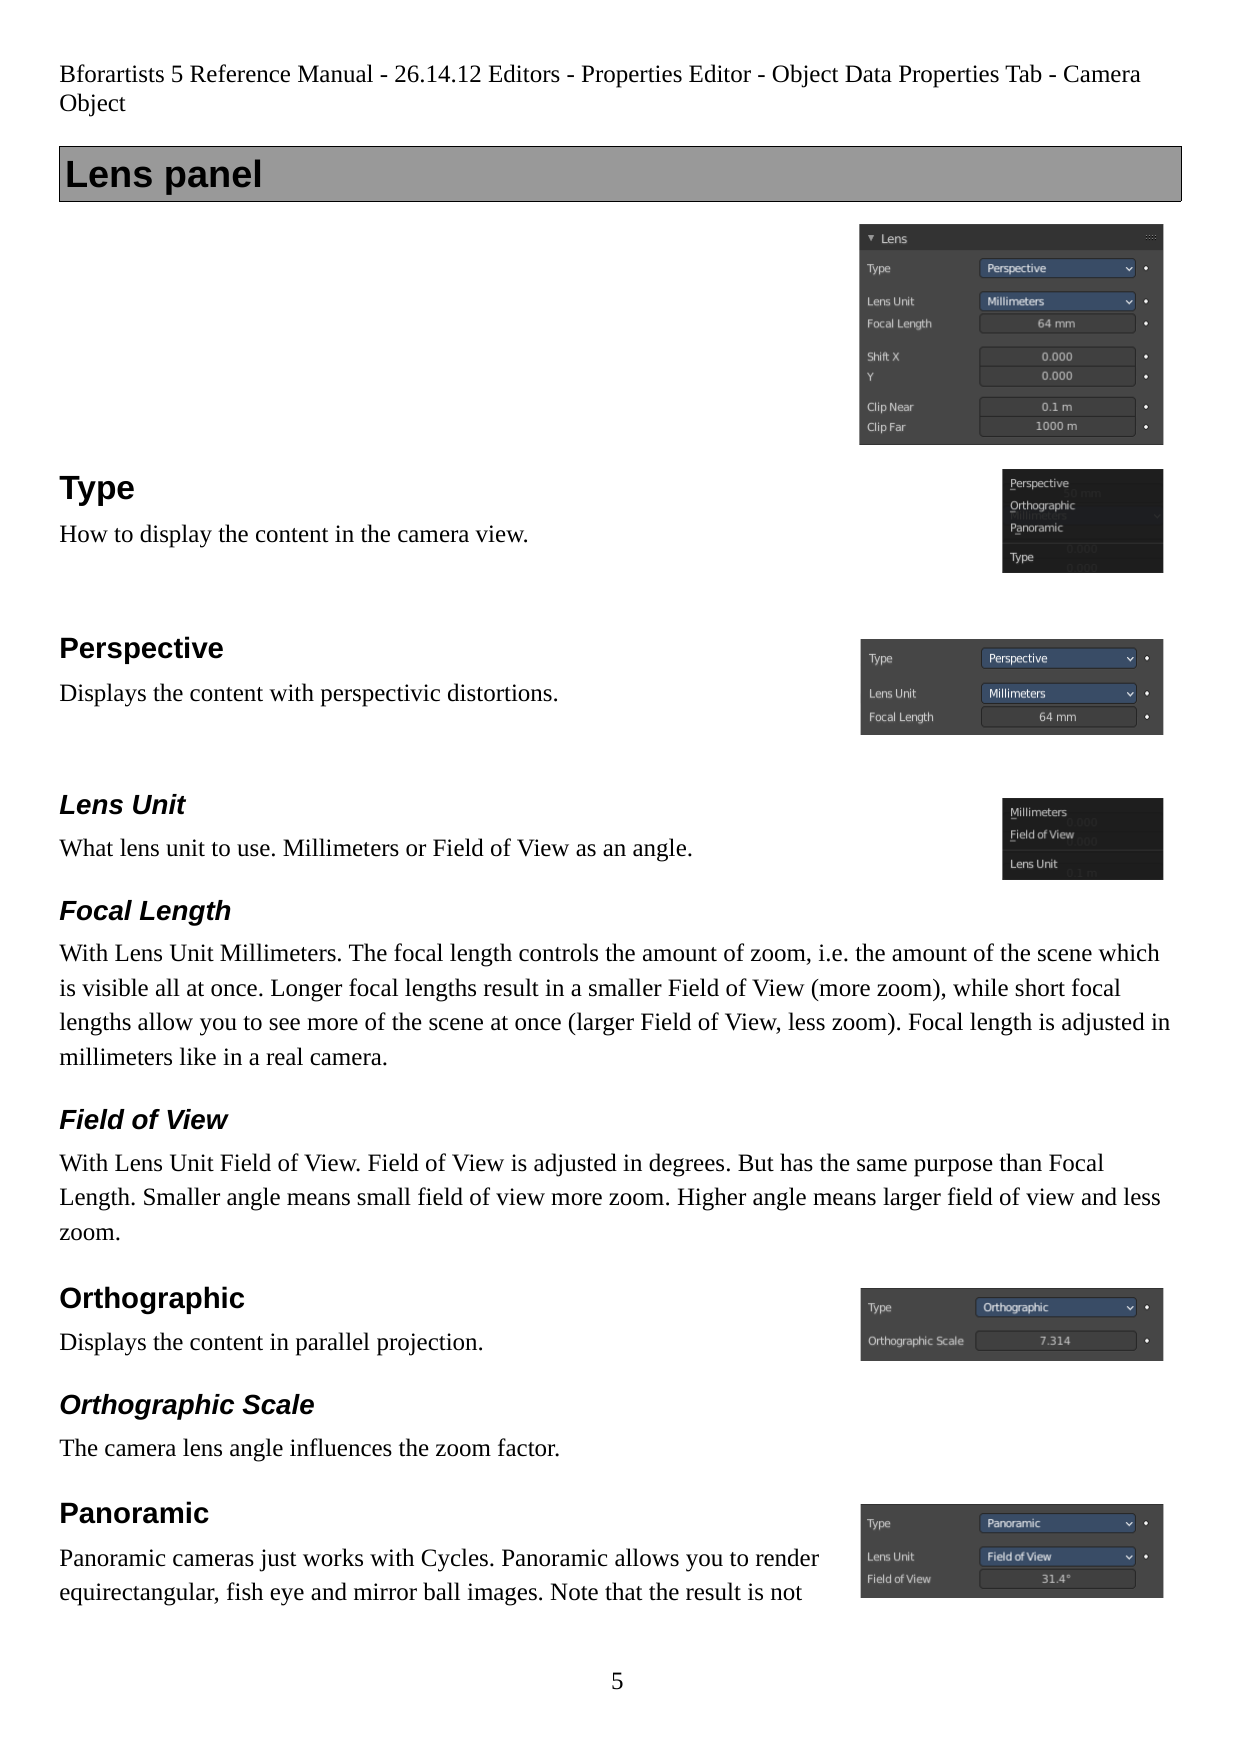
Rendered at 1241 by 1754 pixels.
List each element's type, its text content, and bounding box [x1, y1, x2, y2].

text Displays the content with perspectivic distortions. [59, 678, 860, 706]
text With Lens Unit Millimeters. The focal length controls the amount of zoom, i.e. the amount of the scene which is visible all at once. Longer focal lengths result in a smaller Field of View (more zoom), while short focal lengths allow you to see more of the scene at once (larger Field of View, less zoom). Focal length is adjusted in millimeters like in a real camera. [59, 938, 1181, 1071]
subtitle Type [59, 467, 1181, 506]
text What lens unit to use. Millimeters or Field of View as an angle. [59, 833, 1002, 861]
text How to display the content in the camera view. [59, 519, 1002, 547]
subtitle Field of View [59, 1103, 1181, 1135]
subtitle Perspective [59, 631, 1181, 665]
picture [859, 224, 1164, 445]
text The camera lens angle influences the zoom factor. [59, 1433, 1181, 1461]
text Displays the content in parallel projection. [59, 1327, 860, 1356]
picture [1002, 469, 1164, 573]
picture [860, 1504, 1164, 1598]
picture [860, 639, 1164, 735]
subtitle Lens Unit [59, 788, 1181, 820]
subtitle Orthographic [59, 1281, 1181, 1314]
text Panoramic cameras just works with Cycles. Panoramic allows you to render equirectangular, fish eye and mirror ball images. Note that the result is not [59, 1543, 1181, 1606]
subtitle Orthographic Scale [59, 1388, 1181, 1420]
text With Lens Unit Field of View. Field of View is adjusted in degrees. But has the same purpose than Focal Length. Smaller angle means small field of view more zoom. Higher angle means larger field of view and less zoom. [59, 1148, 1181, 1246]
table_header Lens panel [60, 147, 1181, 201]
picture [1002, 798, 1164, 880]
picture [860, 1288, 1164, 1361]
subtitle Focal Length [59, 894, 1181, 926]
subtitle Panoramic [59, 1496, 1181, 1530]
